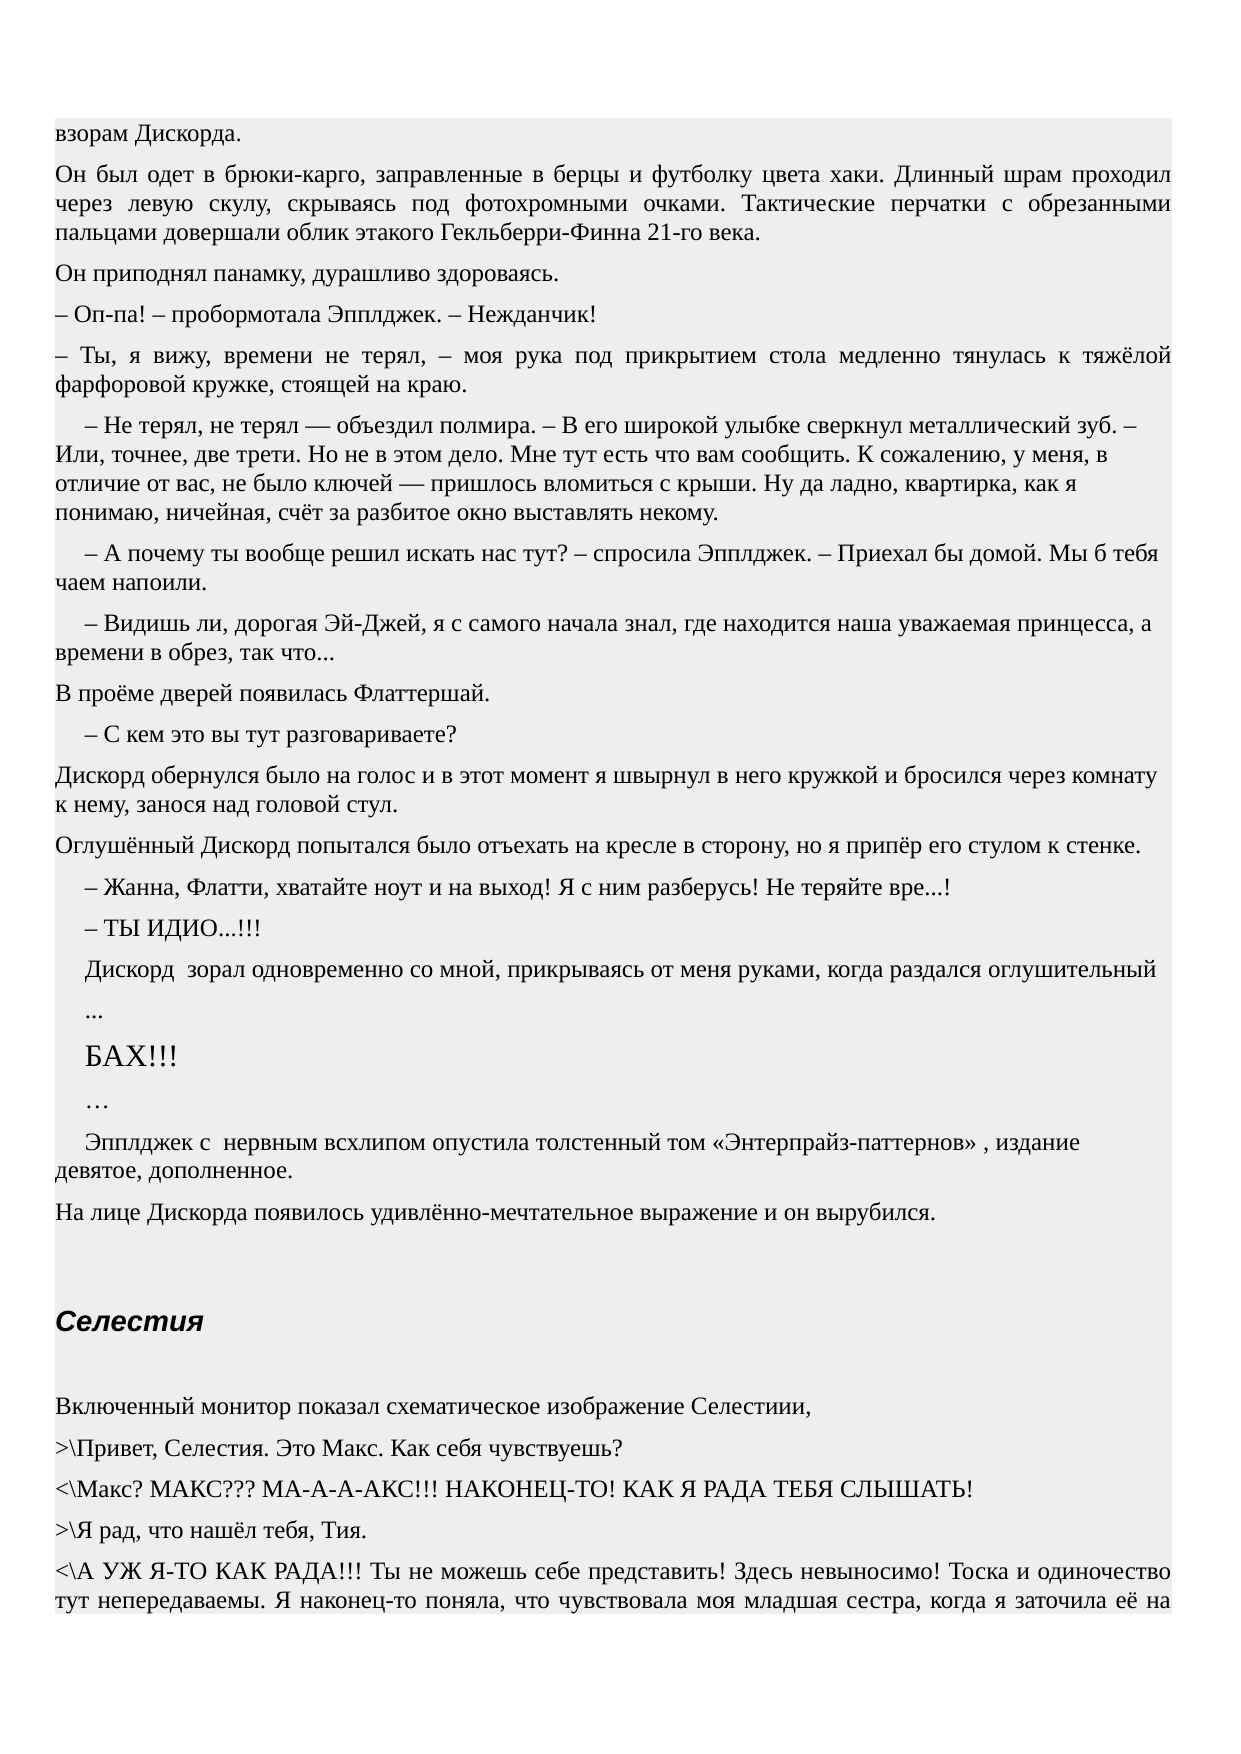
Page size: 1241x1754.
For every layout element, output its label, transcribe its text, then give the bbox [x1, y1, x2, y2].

text – Оп-па! – пробормотала Эпплджек. – Нежданчик! [55, 299, 1172, 328]
text На лице Дискорда появилось удивлённо-мечтательное выражение и он вырубился. [55, 1197, 1172, 1225]
text БАХ!!! [55, 1037, 1172, 1073]
text >\Привет, Селестия. Это Макс. Как себя чувствуешь? [55, 1433, 1172, 1461]
text – Видишь ли, дорогая Эй-Джей, я с самого начала знал, где находится наша уважаемая принцесса, а времени в обрез, так что... [55, 608, 1172, 666]
text взорам Дискорда. [55, 118, 1172, 147]
text Эпплджек с нервным всхлипом опустила толстенный том «Энтерпрайз-паттернов» , издание девятое, дополненное. [55, 1127, 1172, 1184]
text Дискорд зорал одновременно со мной, прикрываясь от меня руками, когда раздался оглушительный [55, 954, 1172, 983]
text – А почему ты вообще решил искать нас тут? – спросила Эпплджек. – Приехал бы домой. Мы б тебя чаем напоили. [55, 538, 1172, 596]
text Оглушённый Дискорд попытался было отъехать на кресле в сторону, но я припёр его стулом к стенке. [55, 831, 1172, 859]
text <\А УЖ Я-ТО КАК РАДА!!! Ты не можешь себе представить! Здесь невыносимо! Тоска и одиночество тут непередаваемы. Я наконец-то поняла, что чувствовала моя младшая сестра, когда я заточила её на [55, 1556, 1172, 1614]
text – Жанна, Флатти, хватайте ноут и на выход! Я с ним разберусь! Не теряйте вре...! [55, 872, 1172, 901]
text Он был одет в брюки-карго, заправленные в берцы и футболку цвета хаки. Длинный шрам проходил через левую скулу, скрываясь под фотохромными очками. Тактические перчатки с обрезанными пальцами довершали облик этакого Гекльберри-Финна 21-го века. [55, 159, 1172, 246]
text – Не терял, не терял — объездил полмира. – В его широкой улыбке сверкнул металлический зуб. – Или, точнее, две трети. Но не в этом дело. Мне тут есть что вам сообщить. К сожалению, у меня, в отличие от вас, не было ключей — пришлось вломиться с крыши. Ну да ладно, квартирка, как я понимаю, ничейная, счёт за разбитое окно выставлять некому. [55, 411, 1172, 526]
text – С кем это вы тут разговариваете? [55, 719, 1172, 748]
list Дискорд обернулся было на голос и в этот момент я швырнул в него кружкой и бросился через комнату к нему, занося над головой стул. [55, 761, 1172, 818]
subtitle Селестия [55, 1304, 1172, 1338]
text – Ты, я вижу, времени не терял, – моя рука под прикрытием стола медленно тянулась к тяжёлой фарфоровой кружке, стоящей на краю. [55, 341, 1172, 398]
text Он приподнял панамку, дурашливо здороваясь. [55, 258, 1172, 287]
text … [55, 1085, 1172, 1114]
text В проёме дверей появилась Флаттершай. [55, 678, 1172, 707]
text >\Я рад, что нашёл тебя, Тия. [55, 1515, 1172, 1544]
text <\Макс? МАКС??? МА-А-А-АКС!!! НАКОНЕЦ-ТО! КАК Я РАДА ТЕБЯ СЛЫШАТЬ! [55, 1474, 1172, 1503]
text – ТЫ ИДИО...!!! [55, 913, 1172, 942]
text Включенный монитор показал схематическое изображение Селестиии, [55, 1391, 1172, 1420]
text ... [55, 996, 1172, 1024]
